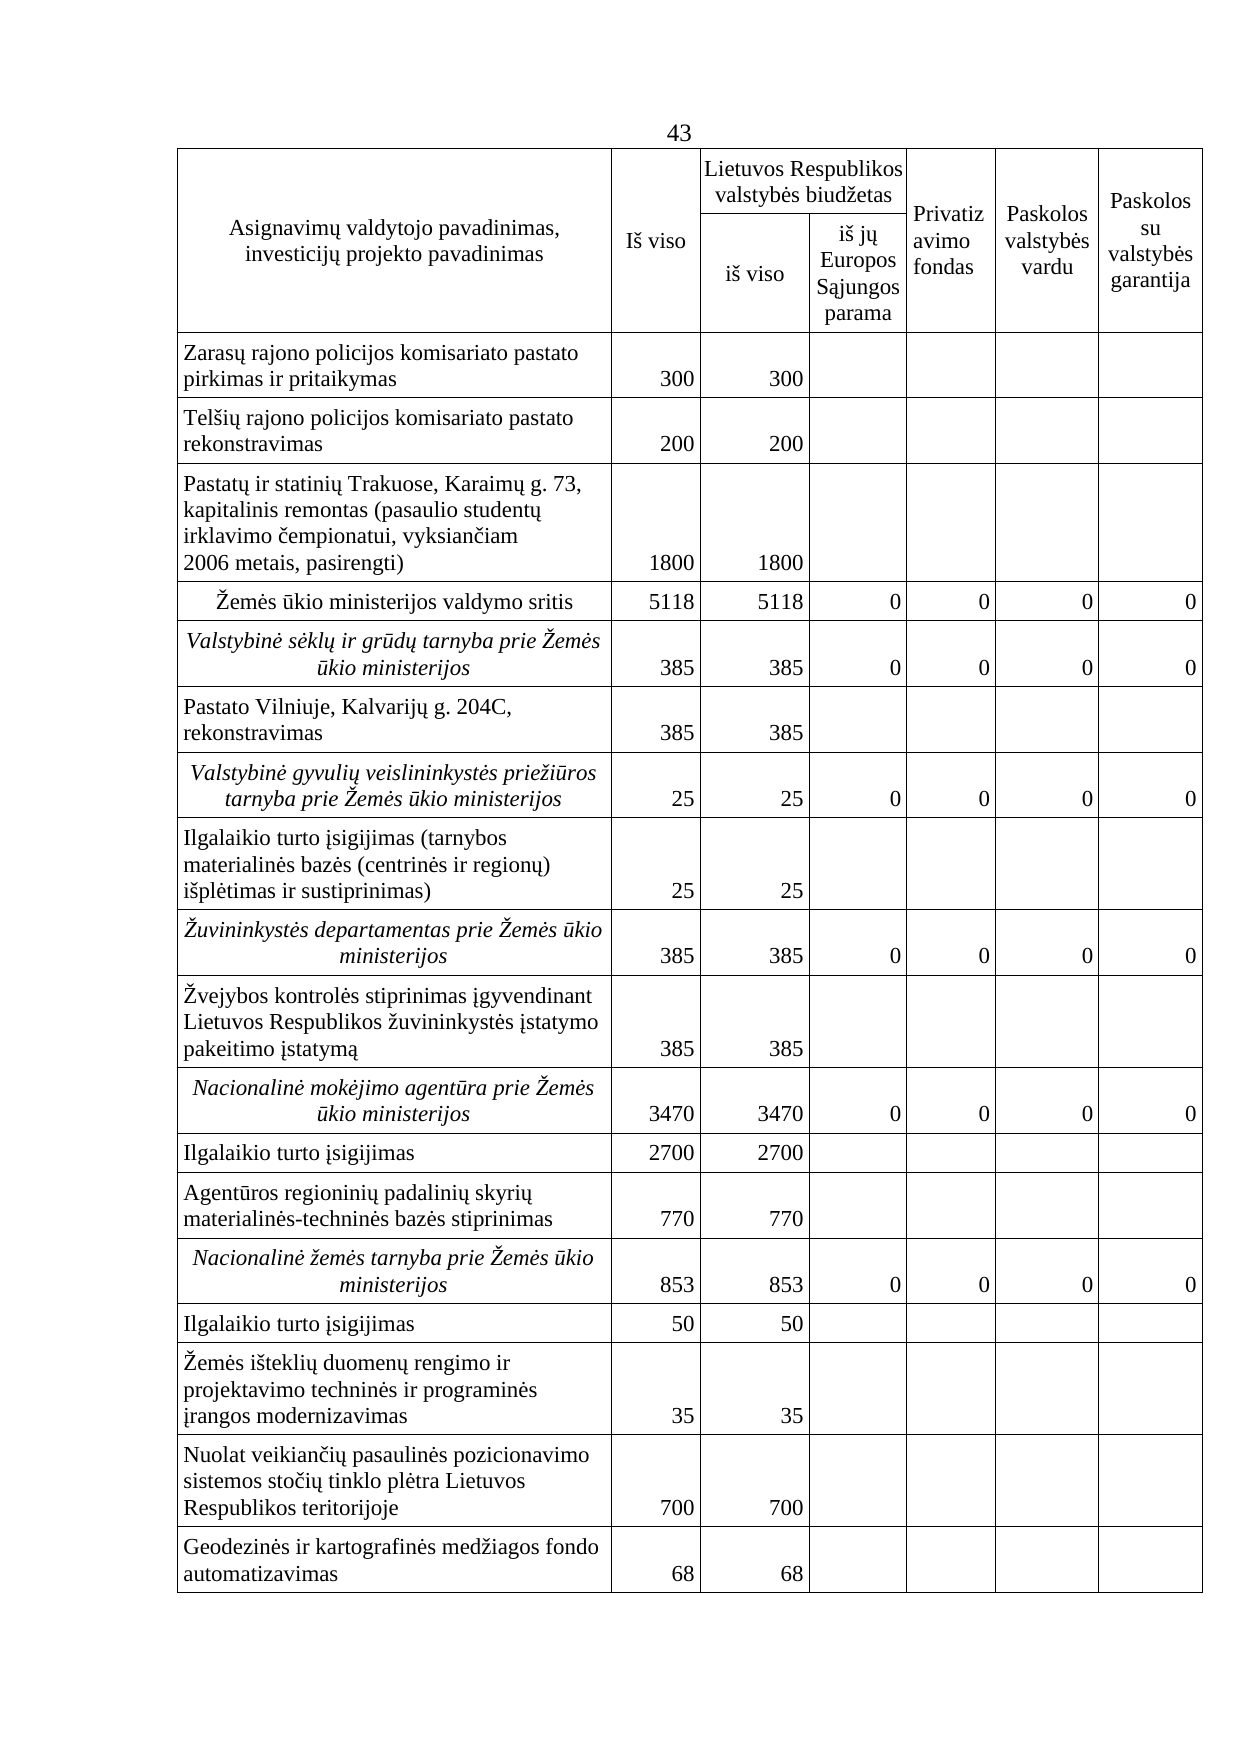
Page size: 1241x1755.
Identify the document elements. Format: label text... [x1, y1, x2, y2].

table_cell 385 [612, 976, 700, 1067]
table_cell [810, 1304, 906, 1342]
table_cell [996, 464, 1098, 581]
table_cell 0 [996, 582, 1098, 620]
table_cell 853 [612, 1239, 700, 1303]
table_cell 0 [996, 1068, 1098, 1132]
table_cell Pastatų ir statinių Trakuose, Karaimų g. 73, kapitalinis remontas (pasaulio studentų irklavimo čempionatui, vyksiančiam 2006 metais, pasirengti) [178, 464, 611, 581]
table_cell [1099, 1304, 1202, 1342]
table_cell Zarasų rajono policijos komisariato pastato pirkimas ir pritaikymas [178, 333, 611, 397]
table_cell 1800 [701, 464, 809, 581]
table_cell 0 [810, 753, 906, 817]
table_cell [996, 1304, 1098, 1342]
table_cell 0 [907, 1239, 995, 1303]
table_cell [996, 1343, 1098, 1434]
table_cell Nacionalinė žemės tarnyba prie Žemės ūkio ministerijos [178, 1239, 611, 1303]
table_cell 385 [701, 976, 809, 1067]
table_cell [907, 976, 995, 1067]
table_cell Agentūros regioninių padalinių skyrių materialinės-techninės bazės stiprinimas [178, 1173, 611, 1237]
table_cell [810, 1435, 906, 1526]
table_cell [1099, 1343, 1202, 1434]
table_cell Nacionalinė mokėjimo agentūra prie Žemės ūkio ministerijos [178, 1068, 611, 1132]
table_cell [1099, 976, 1202, 1067]
table_cell [810, 1527, 906, 1592]
table_cell [907, 1435, 995, 1526]
table_cell 200 [612, 398, 700, 463]
table_cell 385 [701, 621, 809, 686]
table_cell [1099, 687, 1202, 752]
table_cell 0 [907, 910, 995, 975]
table_cell [996, 1173, 1098, 1237]
table_cell 0 [996, 1239, 1098, 1303]
table_cell 770 [612, 1173, 700, 1237]
table_cell 25 [701, 818, 809, 909]
table_cell 2700 [701, 1134, 809, 1172]
table_cell 3470 [612, 1068, 700, 1132]
table_cell 0 [907, 621, 995, 686]
table_cell [1099, 1435, 1202, 1526]
table_cell [1099, 1134, 1202, 1172]
table_cell 1800 [612, 464, 700, 581]
table_cell iš jų Europos Sąjungos parama [810, 214, 906, 332]
table_cell [1099, 1527, 1202, 1592]
table_cell [1099, 464, 1202, 581]
table_cell 25 [701, 753, 809, 817]
table_cell Žuvininkystės departamentas prie Žemės ūkio ministerijos [178, 910, 611, 975]
table_cell 5118 [612, 582, 700, 620]
table_cell 25 [612, 753, 700, 817]
table_cell [996, 1435, 1098, 1526]
table_cell 300 [701, 333, 809, 397]
table_cell 50 [701, 1304, 809, 1342]
table_cell [810, 818, 906, 909]
table_cell Telšių rajono policijos komisariato pastato rekonstravimas [178, 398, 611, 463]
table_cell 0 [810, 1068, 906, 1132]
table_cell 700 [612, 1435, 700, 1526]
table_cell Valstybinė sėklų ir grūdų tarnyba prie Žemės ūkio ministerijos [178, 621, 611, 686]
table_cell [1099, 818, 1202, 909]
table_cell [907, 1173, 995, 1237]
table_cell [996, 1134, 1098, 1172]
table_cell 700 [701, 1435, 809, 1526]
table_cell [1099, 1173, 1202, 1237]
table_cell [1099, 398, 1202, 463]
table_cell 68 [612, 1527, 700, 1592]
table_cell 0 [996, 753, 1098, 817]
table_cell Pastato Vilniuje, Kalvarijų g. 204C, rekonstravimas [178, 687, 611, 752]
table_cell 3470 [701, 1068, 809, 1132]
table_cell [810, 687, 906, 752]
table_cell [810, 1134, 906, 1172]
table_cell [907, 333, 995, 397]
table_cell Žvejybos kontrolės stiprinimas įgyvendinant Lietuvos Respublikos žuvininkystės įstatymo pakeitimo įstatymą [178, 976, 611, 1067]
table_cell [810, 1173, 906, 1237]
table_cell Ilgalaikio turto įsigijimas (tarnybos materialinės bazės (centrinės ir regionų) išplėtimas ir sustiprinimas) [178, 818, 611, 909]
table_cell 200 [701, 398, 809, 463]
table_cell iš viso [701, 214, 809, 332]
table_cell 0 [1099, 1239, 1202, 1303]
table_cell 0 [810, 1239, 906, 1303]
table_cell 0 [810, 582, 906, 620]
table_cell 2700 [612, 1134, 700, 1172]
table_cell [907, 818, 995, 909]
table_cell 385 [612, 621, 700, 686]
table_cell [1099, 333, 1202, 397]
table_cell 5118 [701, 582, 809, 620]
table_cell 853 [701, 1239, 809, 1303]
table_cell 0 [1099, 621, 1202, 686]
table_cell [907, 398, 995, 463]
table_cell [996, 976, 1098, 1067]
table_cell Žemės išteklių duomenų rengimo ir projektavimo techninės ir programinės įrangos modernizavimas [178, 1343, 611, 1434]
table_cell Žemės ūkio ministerijos valdymo sritis [178, 582, 611, 620]
table_header Paskolos valstybės vardu [996, 149, 1098, 332]
table_cell Nuolat veikiančių pasaulinės pozicionavimo sistemos stočių tinklo plėtra Lietuvos Respublikos teritorijoje [178, 1435, 611, 1526]
table_cell 770 [701, 1173, 809, 1237]
table_cell 300 [612, 333, 700, 397]
table_header Privatizavimo fondas [907, 149, 995, 332]
table_cell 0 [810, 910, 906, 975]
table_cell 0 [907, 1068, 995, 1132]
table_header Lietuvos Respublikos valstybės biudžetas [701, 149, 906, 213]
table_cell 0 [1099, 910, 1202, 975]
table_cell Ilgalaikio turto įsigijimas [178, 1134, 611, 1172]
table_cell [810, 333, 906, 397]
table_cell 0 [996, 910, 1098, 975]
table_cell [996, 333, 1098, 397]
table_cell 0 [907, 753, 995, 817]
table_cell 50 [612, 1304, 700, 1342]
table_cell [996, 398, 1098, 463]
table_cell 68 [701, 1527, 809, 1592]
table_cell Geodezinės ir kartografinės medžiagos fondo automatizavimas [178, 1527, 611, 1592]
table_cell 25 [612, 818, 700, 909]
table_cell [810, 464, 906, 581]
table_cell 0 [996, 621, 1098, 686]
table_cell 0 [810, 621, 906, 686]
table_cell 385 [612, 910, 700, 975]
table_cell 385 [701, 687, 809, 752]
table_header Iš viso [612, 149, 700, 332]
table_cell 35 [701, 1343, 809, 1434]
table_cell 0 [1099, 582, 1202, 620]
table_cell [907, 1527, 995, 1592]
table_cell [996, 687, 1098, 752]
table_cell 385 [701, 910, 809, 975]
table_cell [996, 1527, 1098, 1592]
table_cell [810, 1343, 906, 1434]
table_cell [907, 1343, 995, 1434]
table_cell 0 [907, 582, 995, 620]
table_cell [907, 1134, 995, 1172]
table_cell 385 [612, 687, 700, 752]
table_header Paskolos su valstybės garantija [1099, 149, 1202, 332]
table_cell [907, 687, 995, 752]
table_cell Valstybinė gyvulių veislininkystės priežiūros tarnyba prie Žemės ūkio ministerijos [178, 753, 611, 817]
table_cell Ilgalaikio turto įsigijimas [178, 1304, 611, 1342]
table_cell 0 [1099, 753, 1202, 817]
table_cell 0 [1099, 1068, 1202, 1132]
table_cell [996, 818, 1098, 909]
table_cell [907, 1304, 995, 1342]
table_cell [810, 976, 906, 1067]
table_cell [907, 464, 995, 581]
table_cell 35 [612, 1343, 700, 1434]
table_header Asignavimų valdytojo pavadinimas, investicijų projekto pavadinimas [178, 149, 611, 332]
table_cell [810, 398, 906, 463]
